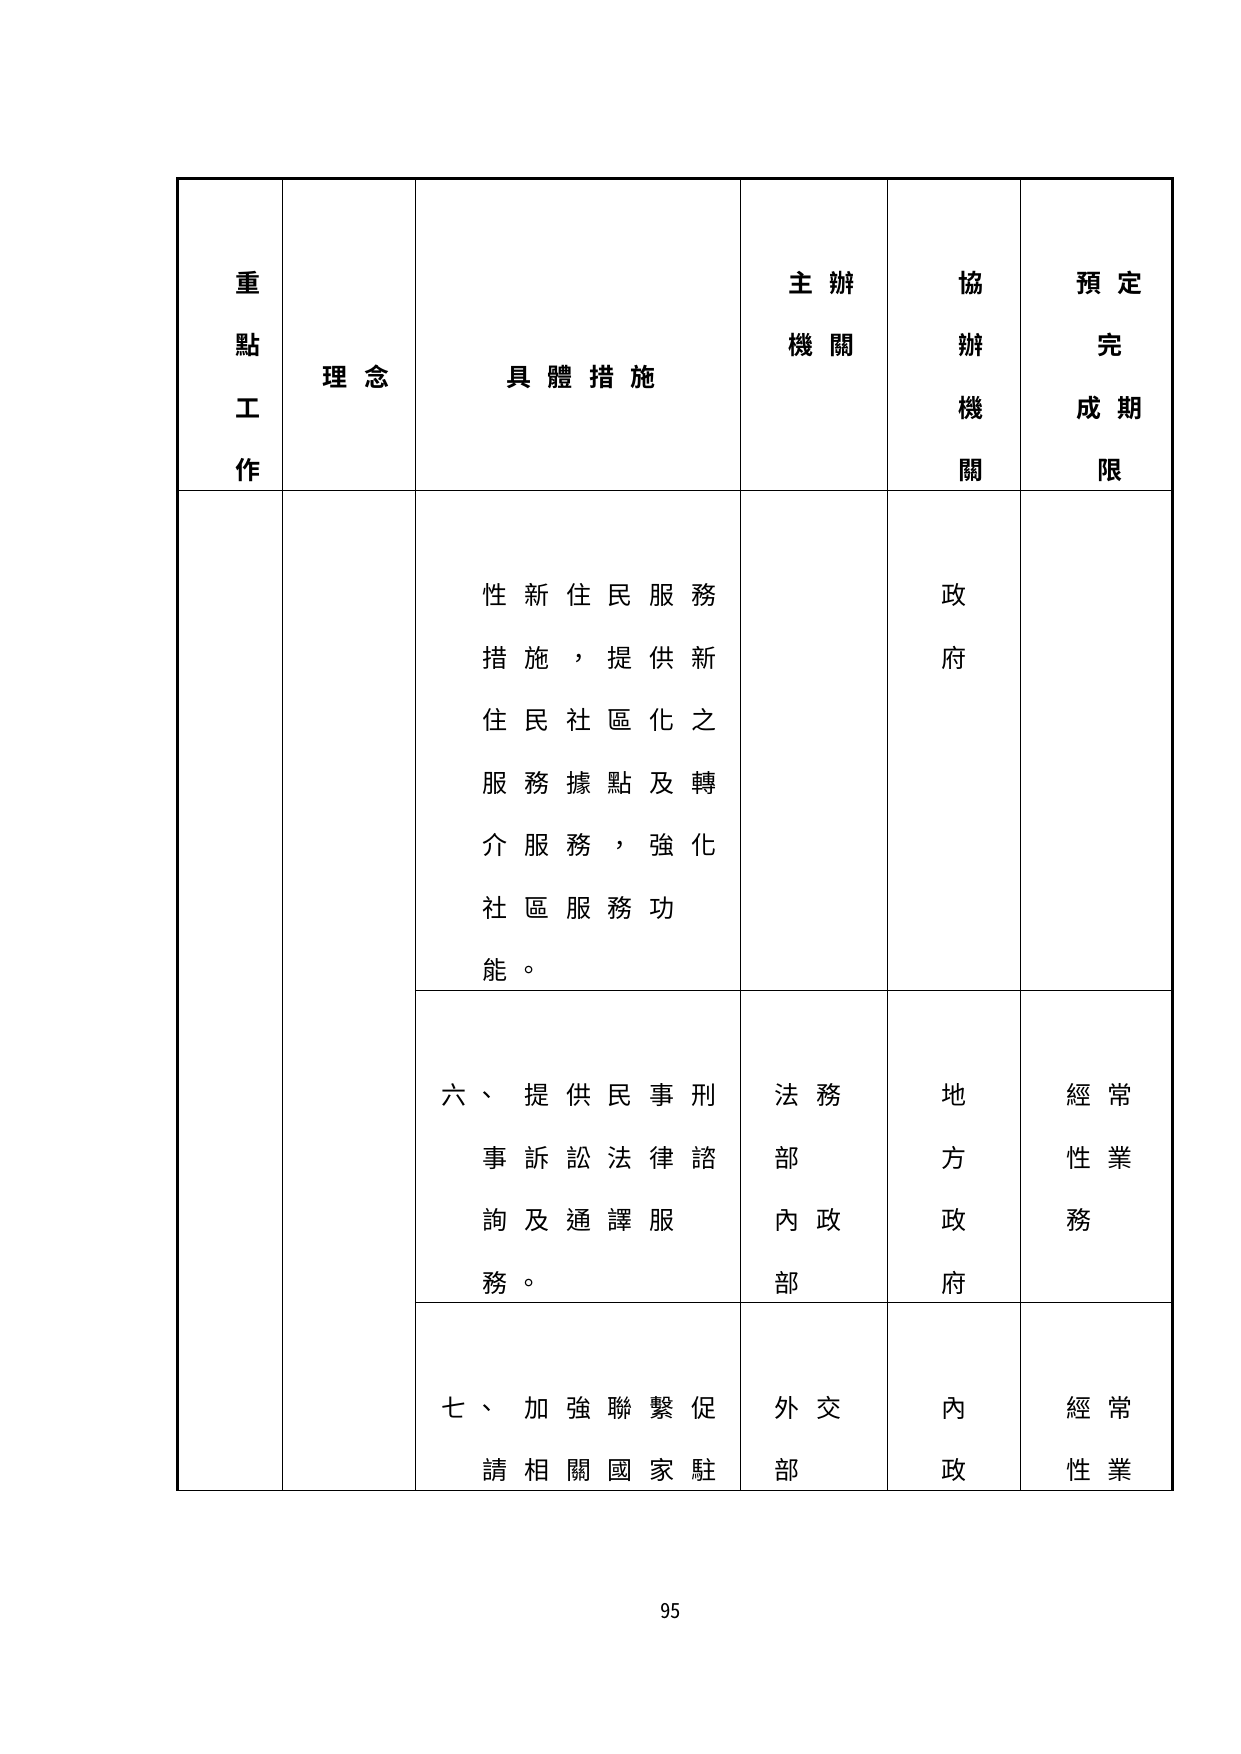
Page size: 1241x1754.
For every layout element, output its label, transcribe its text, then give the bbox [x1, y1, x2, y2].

table_cell 六、提供民事刑事訴訟法律諮詢及通譯服務。 [416, 991, 740, 1302]
table_cell 法務部 內政部 [741, 991, 887, 1302]
table_cell 經常性業 [1021, 1303, 1171, 1490]
table_cell 經常性業務 [1021, 991, 1171, 1302]
table_cell 政府 [888, 491, 1020, 990]
table_header 理念 [283, 180, 415, 490]
table_cell 外交部 [741, 1303, 887, 1490]
table_cell 內政 [888, 1303, 1020, 1490]
table_cell [179, 491, 282, 1490]
table_header 重點 工作 [179, 180, 282, 490]
table_header 預定完 成期限 [1021, 180, 1171, 490]
table_cell 七、加強聯繫促請相關國家駐 [416, 1303, 740, 1490]
table_cell [283, 491, 415, 1490]
table_cell [1021, 491, 1171, 990]
table_cell 性新住民服務措施，提供新住民社區化之服務據點及轉介服務，強化社區服務功能。 [416, 491, 740, 990]
table_header 具體措施 [416, 180, 740, 490]
table_cell 地方政府 [888, 991, 1020, 1302]
table_header 協辦 機關 [888, 180, 1020, 490]
table_cell [741, 491, 887, 990]
table_header 主辦 機關 [741, 180, 887, 490]
